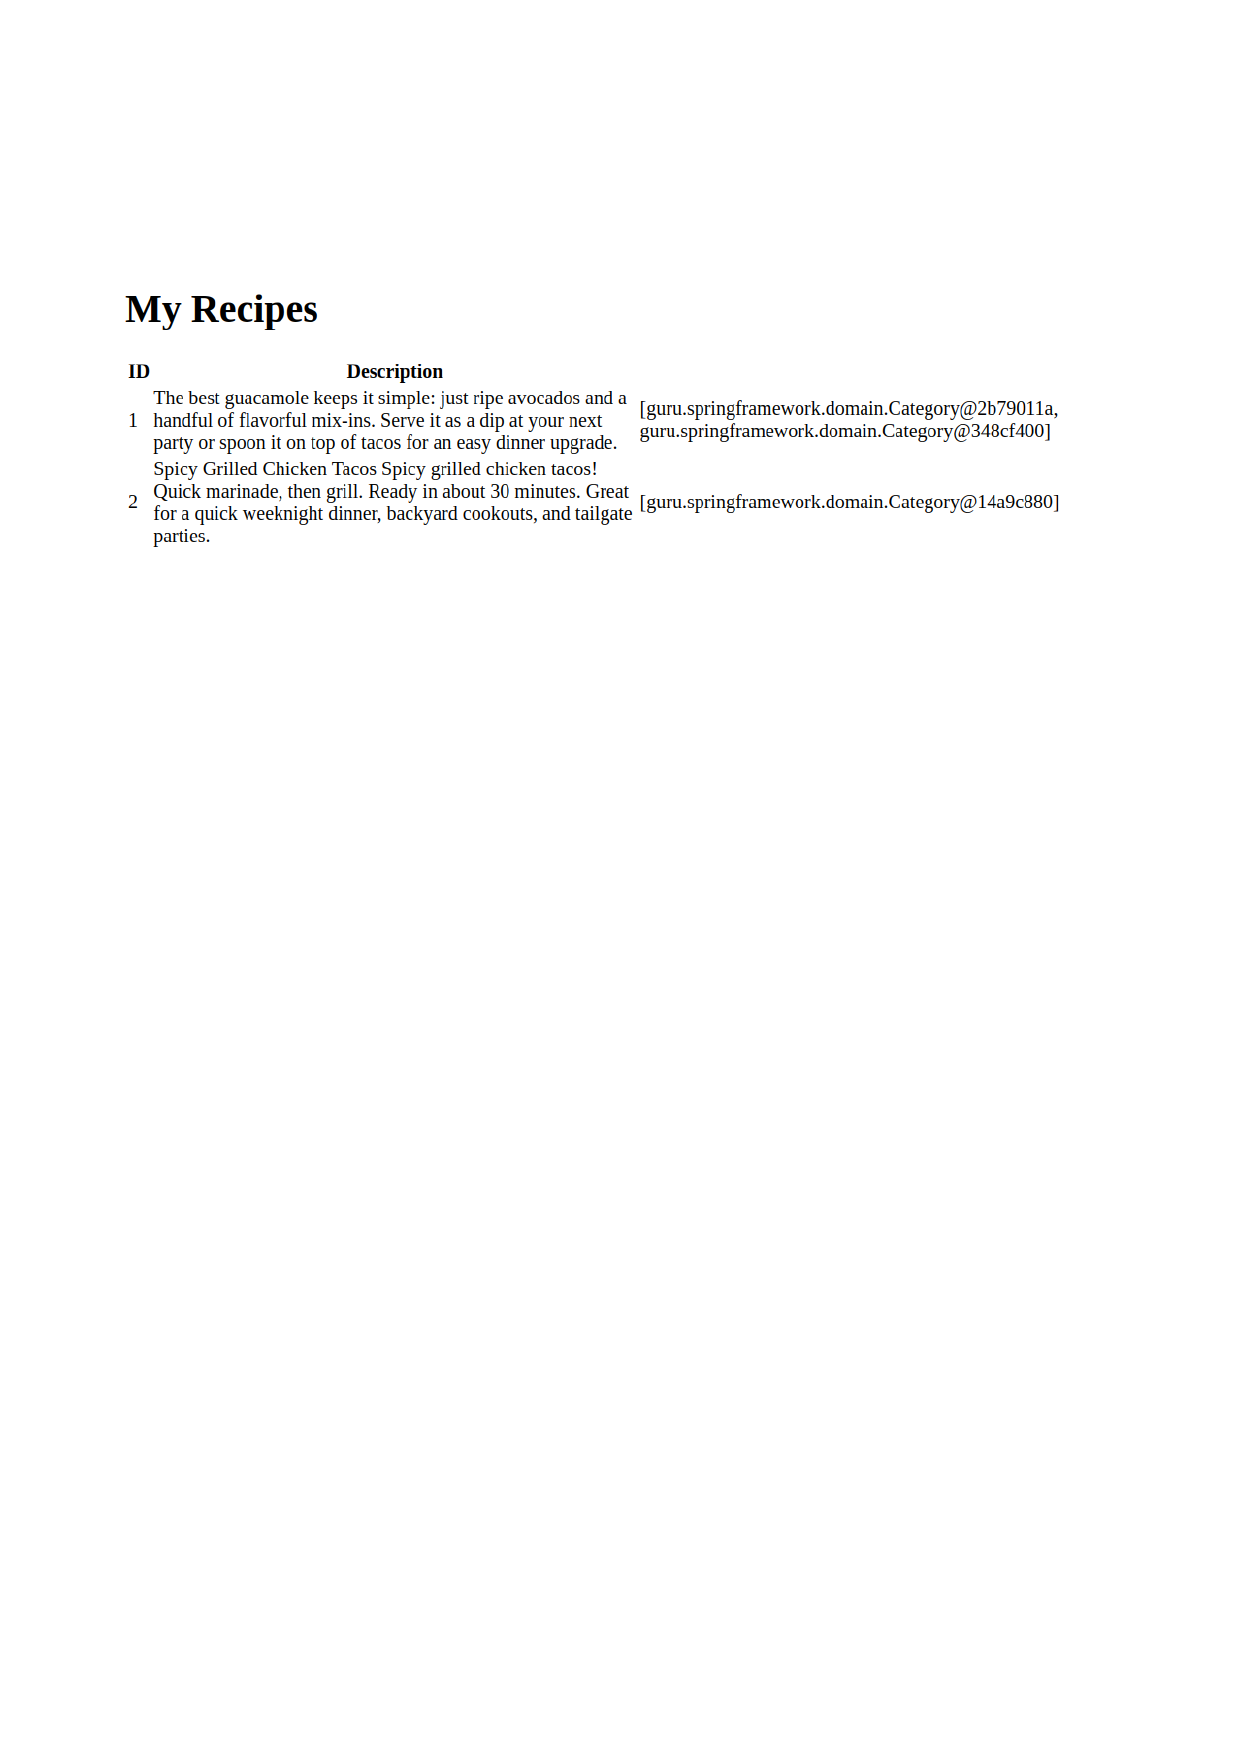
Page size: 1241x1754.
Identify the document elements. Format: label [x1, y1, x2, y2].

picture [118, 261, 1123, 642]
